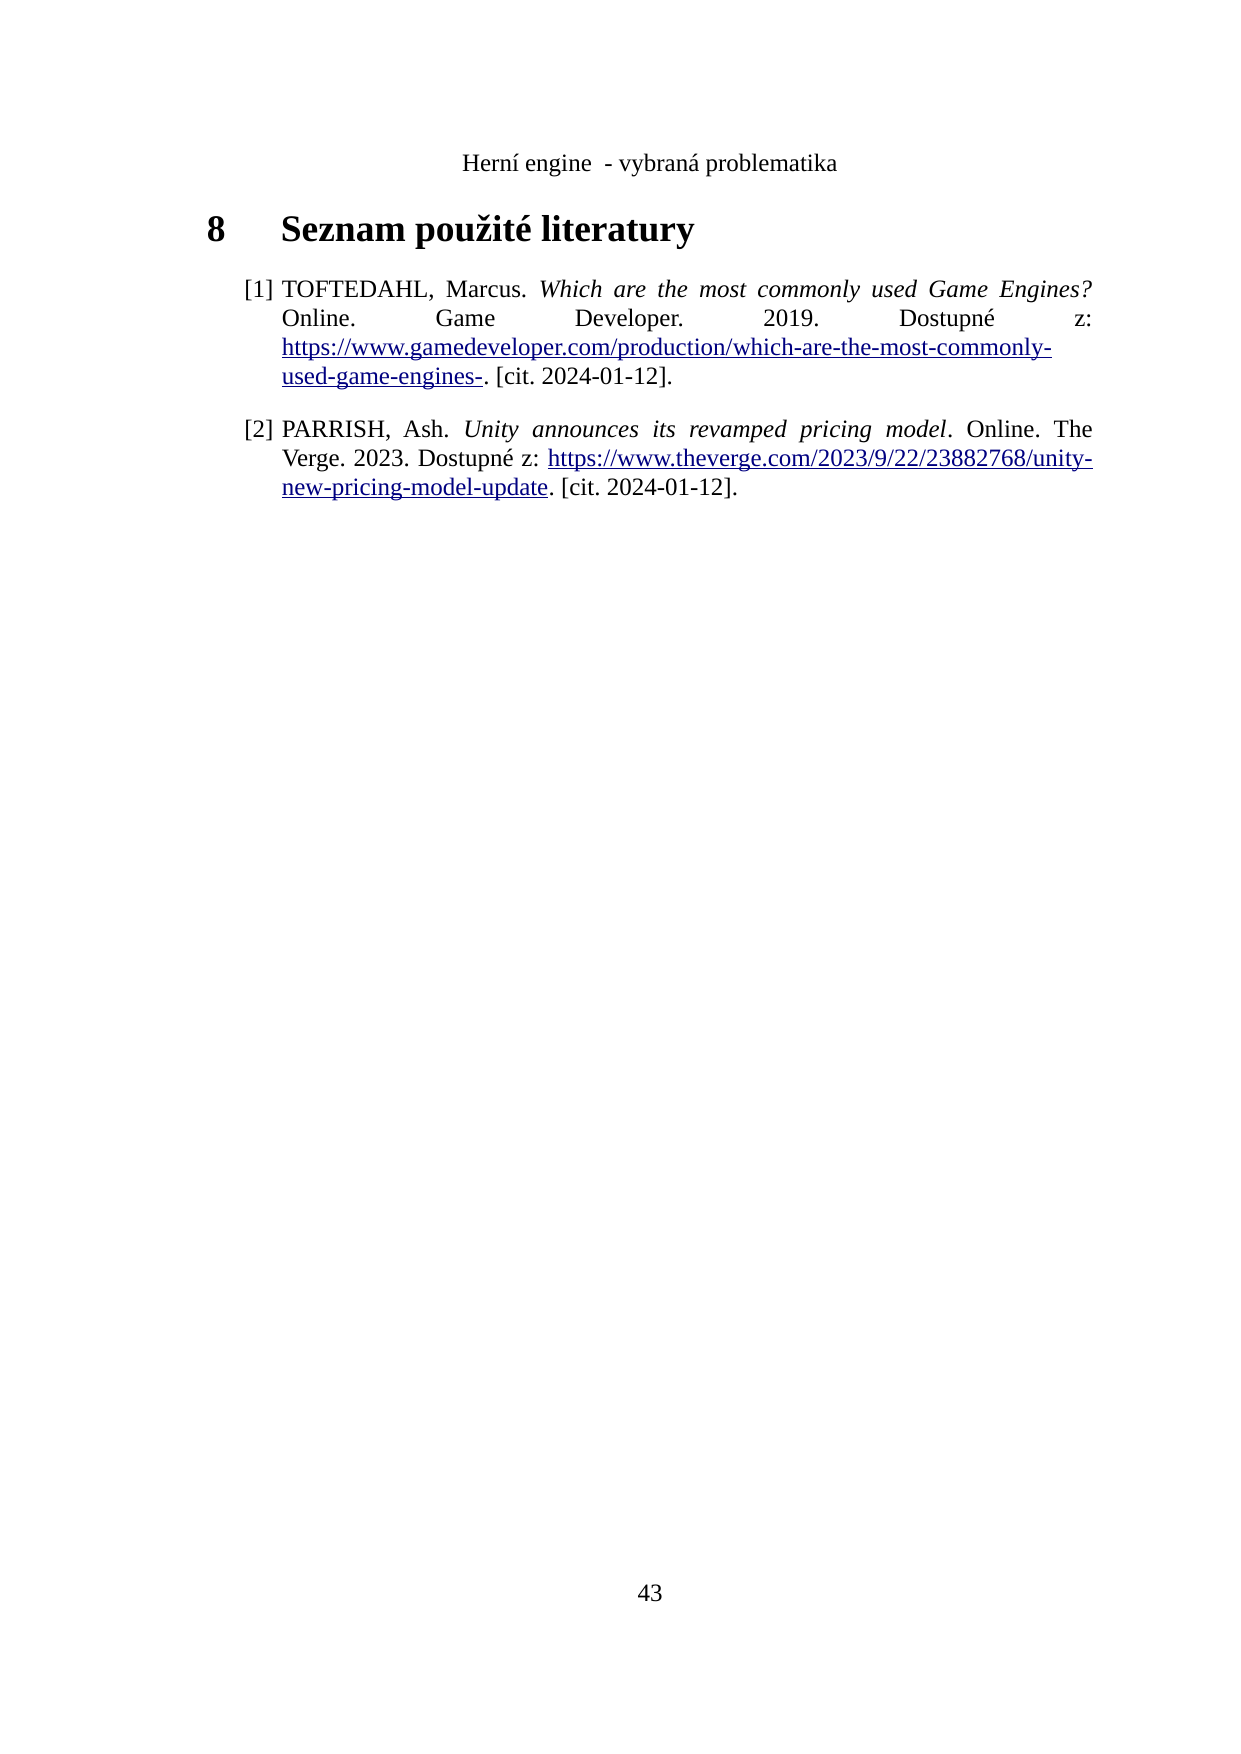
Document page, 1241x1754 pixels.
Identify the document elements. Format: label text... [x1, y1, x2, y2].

subtitle Seznam použité literatury [207, 207, 1093, 250]
list PARRISH, Ash. Unity announces its revamped pricing model. Online. The Verge. 2023. Dostupné z: https://www.theverge.com/2023/9/22/23882768/unity-new-pricing-model-update. [cit. 2024-01-12]. [244, 414, 1093, 501]
list TOFTEDAHL, Marcus. Which are the most commonly used Game Engines? Online. Game Developer. 2019. Dostupné z: https://www.gamedeveloper.com/production/which-are-the-most-commonly-used-game-engines-. [cit. 2024-01-12]. [244, 274, 1093, 389]
